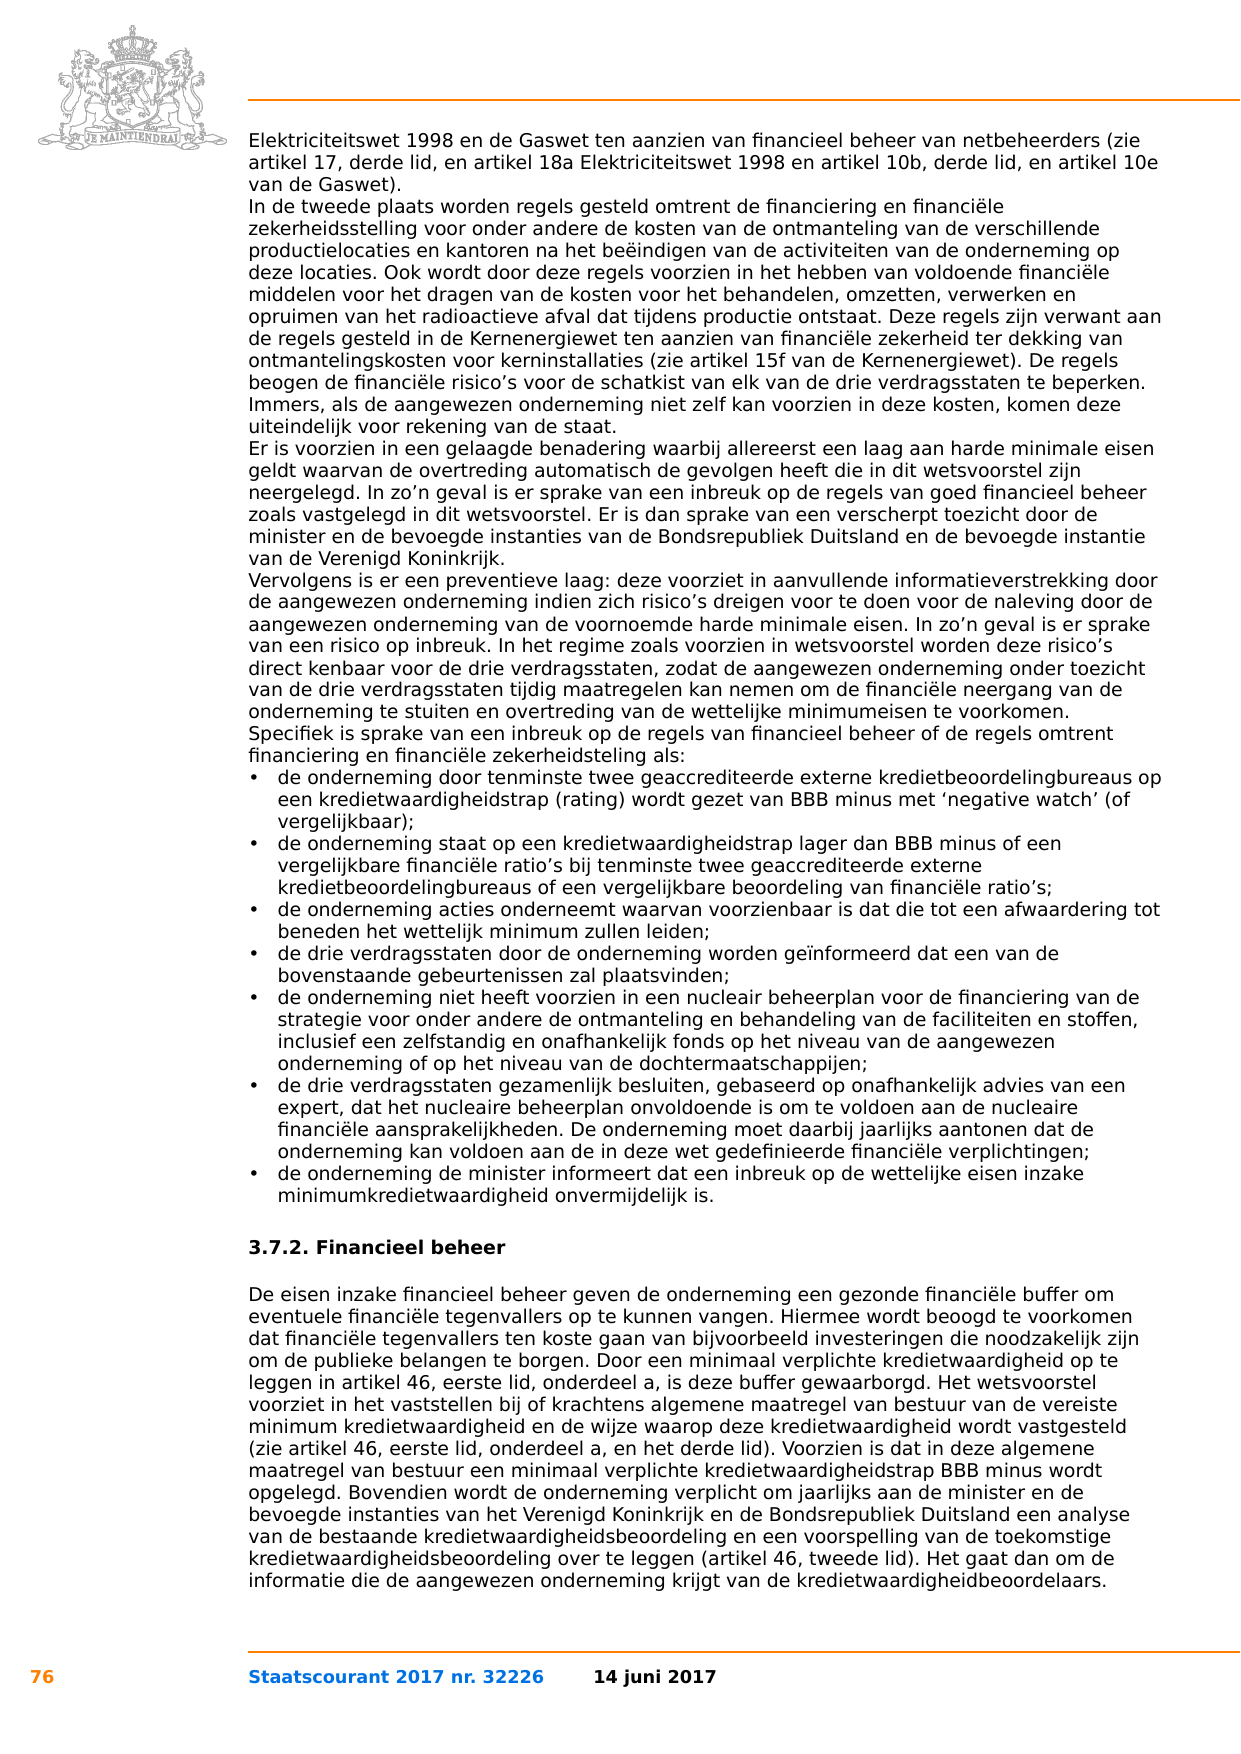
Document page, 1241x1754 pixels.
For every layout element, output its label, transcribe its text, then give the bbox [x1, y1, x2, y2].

text • de onderneming niet heeft voorzien in een nucleair beheerplan voor de financiering van de strategie voor onder andere de ontmanteling en behandeling van de faciliteiten en stoffen, inclusief een zelfstandig en onafhankelijk fonds op het niveau van de aangewezen onderneming of op het niveau van de dochtermaatschappijen; [248, 987, 1163, 1075]
text De eisen inzake financieel beheer geven de onderneming een gezonde financiële buffer om eventuele financiële tegenvallers op te kunnen vangen. Hiermee wordt beoogd te voorkomen dat financiële tegenvallers ten koste gaan van bijvoorbeeld investeringen die noodzakelijk zijn om de publieke belangen te borgen. Door een minimaal verplichte kredietwaardigheid op te leggen in artikel 46, eerste lid, onderdeel a, is deze buffer gewaarborgd. Het wetsvoorstel voorziet in het vaststellen bij of krachtens algemene maatregel van bestuur van de vereiste minimum kredietwaardigheid en de wijze waarop deze kredietwaardigheid wordt vastgesteld (zie artikel 46, eerste lid, onderdeel a, en het derde lid). Voorzien is dat in deze algemene maatregel van bestuur een minimaal verplichte kredietwaardigheidstrap BBB minus wordt opgelegd. Bovendien wordt de onderneming verplicht om jaarlijks aan de minister en de bevoegde instanties van het Verenigd Koninkrijk en de Bondsrepubliek Duitsland een analyse van de bestaande kredietwaardigheidsbeoordeling en een voorspelling van de toekomstige kredietwaardigheidsbeoordeling over te leggen (artikel 46, tweede lid). Het gaat dan om de informatie die de aangewezen onderneming krijgt van de kredietwaardigheidbeoordelaars. [248, 1284, 1163, 1592]
text Er is voorzien in een gelaagde benadering waarbij allereerst een laag aan harde minimale eisen geldt waarvan de overtreding automatisch de gevolgen heeft die in dit wetsvoorstel zijn neergelegd. In zo’n geval is er sprake van een inbreuk op de regels van goed financieel beheer zoals vastgelegd in dit wetsvoorstel. Er is dan sprake van een verscherpt toezicht door de minister en de bevoegde instanties van de Bondsrepubliek Duitsland en de bevoegde instantie van de Verenigd Koninkrijk. [248, 438, 1163, 569]
subtitle 3.7.2. Financieel beheer [248, 1237, 1163, 1259]
text • de drie verdragsstaten gezamenlijk besluiten, gebaseerd op onafhankelijk advies van een expert, dat het nucleaire beheerplan onvoldoende is om te voldoen aan de nucleaire financiële aansprakelijkheden. De onderneming moet daarbij jaarlijks aantonen dat de onderneming kan voldoen aan de in deze wet gedefinieerde financiële verplichtingen; [248, 1075, 1163, 1163]
text Specifiek is sprake van een inbreuk op de regels van financieel beheer of de regels omtrent financiering en financiële zekerheidsteling als: [248, 723, 1163, 767]
text • de onderneming door tenminste twee geaccrediteerde externe kredietbeoordelingbureaus op een kredietwaardigheidstrap (rating) wordt gezet van BBB minus met ‘negative watch’ (of vergelijkbaar); [248, 767, 1163, 833]
text • de onderneming acties onderneemt waarvan voorzienbaar is dat die tot een afwaardering tot beneden het wettelijk minimum zullen leiden; [248, 899, 1163, 943]
text • de onderneming staat op een kredietwaardigheidstrap lager dan BBB minus of een vergelijkbare financiële ratio’s bij tenminste twee geaccrediteerde externe kredietbeoordelingbureaus of een vergelijkbare beoordeling van financiële ratio’s; [248, 833, 1163, 899]
text • de drie verdragsstaten door de onderneming worden geïnformeerd dat een van de bovenstaande gebeurtenissen zal plaatsvinden; [248, 943, 1163, 987]
text • de onderneming de minister informeert dat een inbreuk op de wettelijke eisen inzake minimumkredietwaardigheid onvermijdelijk is. [248, 1163, 1163, 1207]
text Vervolgens is er een preventieve laag: deze voorziet in aanvullende informatieverstrekking door de aangewezen onderneming indien zich risico’s dreigen voor te doen voor de naleving door de aangewezen onderneming van de voornoemde harde minimale eisen. In zo’n geval is er sprake van een risico op inbreuk. In het regime zoals voorzien in wetsvoorstel worden deze risico’s direct kenbaar voor de drie verdragsstaten, zodat de aangewezen onderneming onder toezicht van de drie verdragsstaten tijdig maatregelen kan nemen om de financiële neergang van de onderneming te stuiten en overtreding van de wettelijke minimumeisen te voorkomen. [248, 569, 1163, 723]
text Elektriciteitswet 1998 en de Gaswet ten aanzien van financieel beheer van netbeheerders (zie artikel 17, derde lid, en artikel 18a Elektriciteitswet 1998 en artikel 10b, derde lid, en artikel 10e van de Gaswet). [248, 130, 1163, 196]
picture [38, 25, 227, 150]
text In de tweede plaats worden regels gesteld omtrent de financiering en financiële zekerheidsstelling voor onder andere de kosten van de ontmanteling van de verschillende productielocaties en kantoren na het beëindigen van de activiteiten van de onderneming op deze locaties. Ook wordt door deze regels voorzien in het hebben van voldoende financiële middelen voor het dragen van de kosten voor het behandelen, omzetten, verwerken en opruimen van het radioactieve afval dat tijdens productie ontstaat. Deze regels zijn verwant aan de regels gesteld in de Kernenergiewet ten aanzien van financiële zekerheid ter dekking van ontmantelingskosten voor kerninstallaties (zie artikel 15f van de Kernenergiewet). De regels beogen de financiële risico’s voor de schatkist van elk van de drie verdragsstaten te beperken. Immers, als de aangewezen onderneming niet zelf kan voorzien in deze kosten, komen deze uiteindelijk voor rekening van de staat. [248, 196, 1163, 438]
